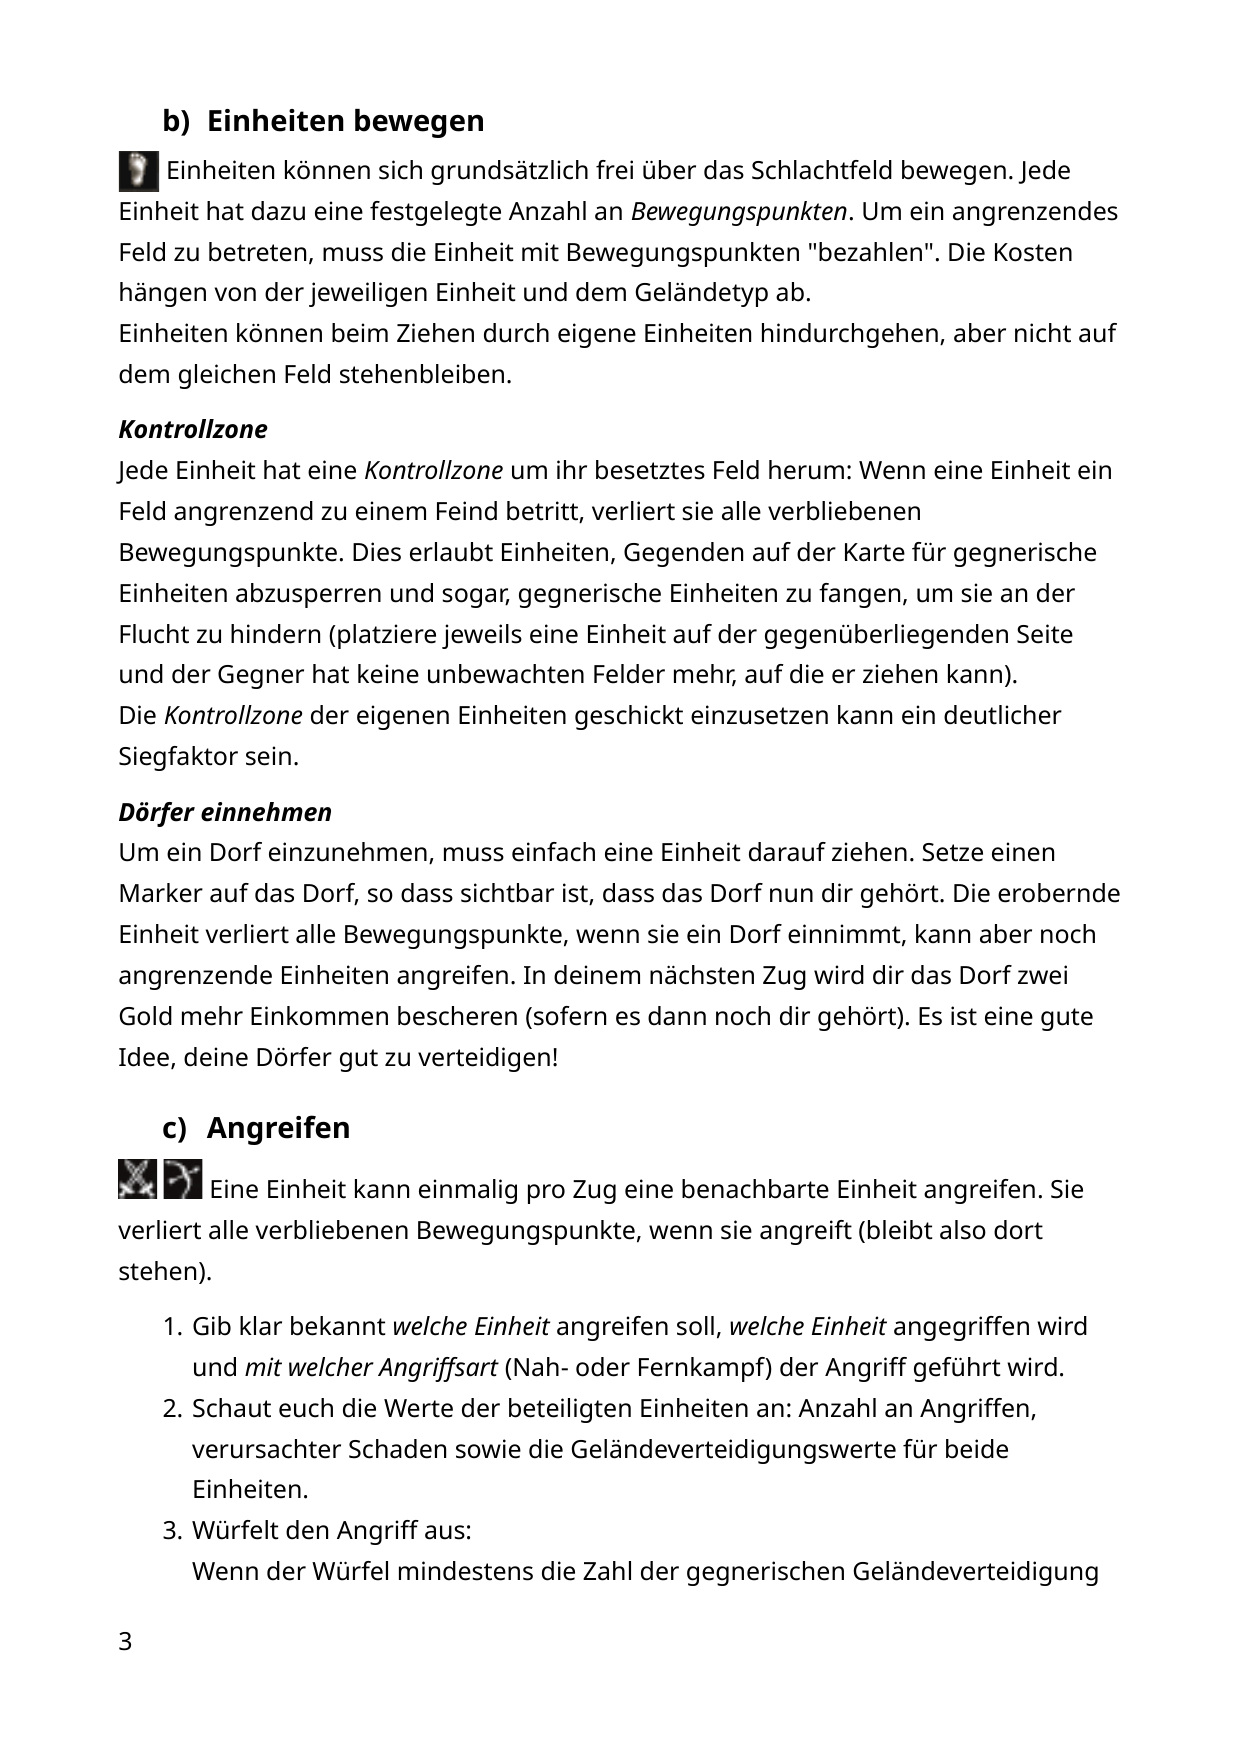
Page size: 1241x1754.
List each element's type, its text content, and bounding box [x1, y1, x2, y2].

picture [118, 151, 160, 192]
list Würfelt den Angriff aus: Wenn der Würfel mindestens die Zahl der gegnerischen Geländeverteidigung [162, 1513, 1122, 1588]
text Kontrollzone Jede Einheit hat eine Kontrollzone um ihr besetztes Feld herum: Wenn eine Einheit ein Feld angrenzend zu einem Feind betritt, verliert sie alle verbliebenen Bewegungspunkte. Dies erlaubt Einheiten, Gegenden auf der Karte für gegnerische Einheiten abzusperren und sogar, gegnerische Einheiten zu fangen, um sie an der Flucht zu hindern (platziere jeweils eine Einheit auf der gegenüberliegenden Seite und der Gegner hat keine unbewachten Felder mehr, auf die er ziehen kann). Die Kontrollzone der eigenen Einheiten geschickt einzusetzen kann ein deutlicher Siegfaktor sein. [118, 412, 1122, 773]
picture [118, 1159, 158, 1199]
text Eine Einheit kann einmalig pro Zug eine benachbarte Einheit angreifen. Sie verliert alle verbliebenen Bewegungspunkte, wenn sie angreift (bleibt also dort stehen). [118, 1159, 1122, 1287]
text Einheiten können sich grundsätzlich frei über das Schlachtfeld bewegen. Jede Einheit hat dazu eine festgelegte Anzahl an Bewegungspunkten. Um ein angrenzendes Feld zu betreten, muss die Einheit mit Bewegungspunkten "bezahlen". Die Kosten hängen von der jeweiligen Einheit und dem Geländetyp ab. Einheiten können beim Ziehen durch eigene Einheiten hindurchgehen, aber nicht auf dem gleichen Feld stehenbleiben. [118, 153, 1122, 391]
subtitle Angreifen [162, 1107, 1122, 1147]
list Schaut euch die Werte der beteiligten Einheiten an: Anzahl an Angriffen, verursachter Schaden sowie die Geländeverteidigungswerte für beide Einheiten. [162, 1390, 1122, 1506]
picture [163, 1159, 203, 1199]
text Dörfer einnehmen Um ein Dorf einzunehmen, muss einfach eine Einheit darauf ziehen. Setze einen Marker auf das Dorf, so dass sichtbar ist, dass das Dorf nun dir gehört. Die erobernde Einheit verliert alle Bewegungspunkte, wenn sie ein Dorf einnimmt, kann aber noch angrenzende Einheiten angreifen. In deinem nächsten Zug wird dir das Dorf zwei Gold mehr Einkommen bescheren (sofern es dann noch dir gehört). Es ist eine gute Idee, deine Dörfer gut zu verteidigen! [118, 794, 1122, 1073]
subtitle Einheiten bewegen [162, 100, 1122, 140]
list Gib klar bekannt welche Einheit angreifen soll, welche Einheit angegriffen wird und mit welcher Angriffsart (Nah- oder Fernkampf) der Angriff geführt wird. [162, 1309, 1122, 1384]
